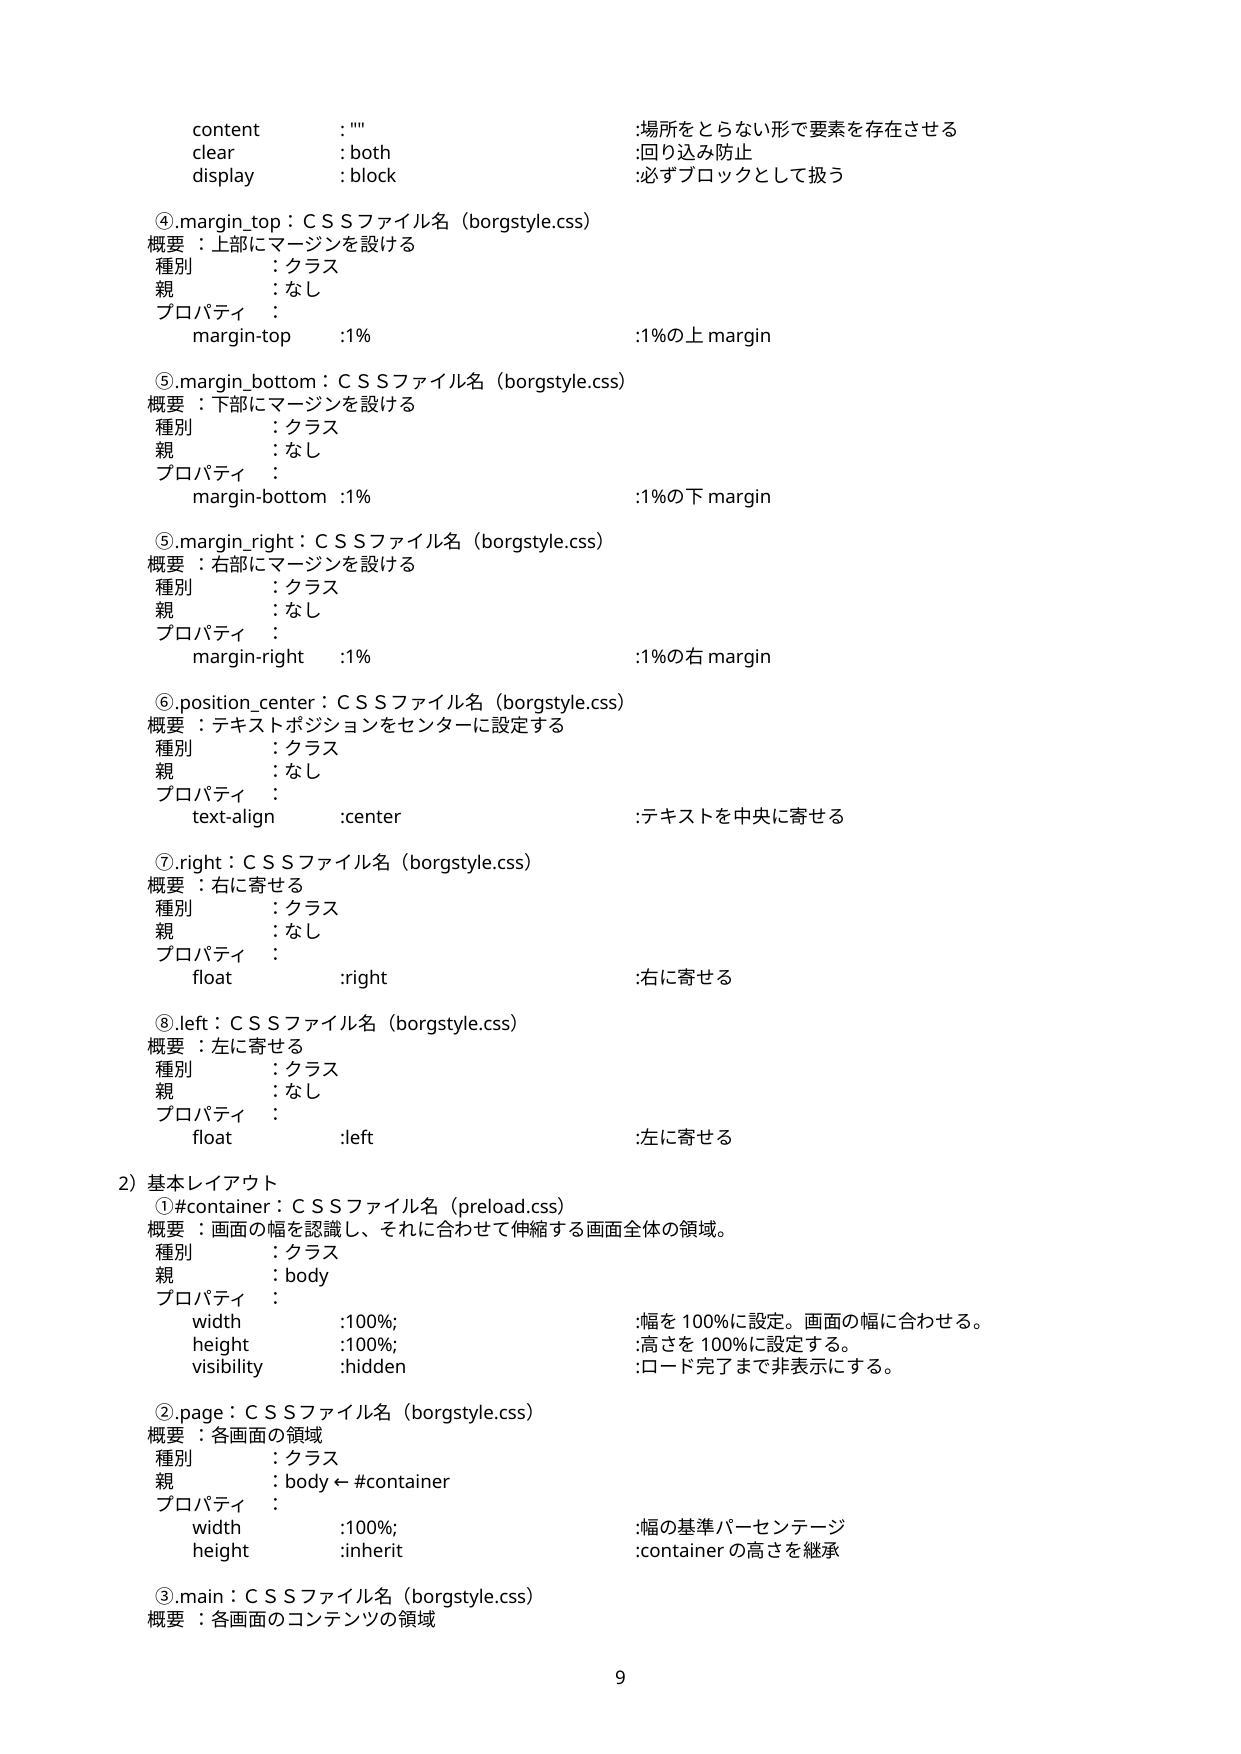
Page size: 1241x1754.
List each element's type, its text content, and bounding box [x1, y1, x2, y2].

text width :100%; :幅を100%に設定。画面の幅に合わせる。 [118, 1310, 1122, 1333]
text ③.main：ＣＳＳファイル名（borgstyle.css） [118, 1585, 1122, 1608]
text 概要 ：各画面のコンテンツの領域 [118, 1608, 1122, 1631]
text ⑦.right：ＣＳＳファイル名（borgstyle.css） [118, 851, 1122, 874]
text 概要 ：上部にマージンを設ける [118, 233, 1122, 256]
text 概要 ：テキストポジションをセンターに設定する [118, 714, 1122, 737]
text 種別 ：クラス [118, 737, 1122, 760]
text ④.margin_top：ＣＳＳファイル名（borgstyle.css） [118, 210, 1122, 233]
text clear : both :回り込み防止 [118, 141, 1122, 164]
text 概要 ：左に寄せる [118, 1035, 1122, 1058]
text text-align :center :テキストを中央に寄せる [118, 806, 1122, 828]
text プロパティ ： [118, 462, 1122, 485]
text プロパティ ： [118, 943, 1122, 966]
text 種別 ：クラス [118, 1241, 1122, 1264]
text height :inherit :containerの高さを継承 [118, 1539, 1122, 1562]
text 概要 ：各画面の領域 [118, 1424, 1122, 1447]
text 親 ：なし [118, 920, 1122, 943]
text 親 ：なし [118, 760, 1122, 783]
text 種別 ：クラス [118, 1058, 1122, 1081]
text ⑥.position_center：ＣＳＳファイル名（borgstyle.css） [118, 691, 1122, 714]
text margin-top :1% :1%の上margin [118, 324, 1122, 347]
text 概要 ：右に寄せる [118, 874, 1122, 897]
text 種別 ：クラス [118, 576, 1122, 599]
text 親 ：なし [118, 1081, 1122, 1103]
text float :right :右に寄せる [118, 966, 1122, 989]
text 種別 ：クラス [118, 256, 1122, 278]
text 親 ：なし [118, 439, 1122, 462]
text display : block :必ずブロックとして扱う [118, 164, 1122, 187]
text プロパティ ： [118, 301, 1122, 324]
text 2）基本レイアウト [118, 1172, 1122, 1195]
text 種別 ：クラス [118, 897, 1122, 920]
text 概要 ：画面の幅を認識し、それに合わせて伸縮する画面全体の領域。 [118, 1218, 1122, 1241]
text 親 ：body [118, 1264, 1122, 1287]
text ①#container：ＣＳＳファイル名（preload.css） [118, 1195, 1122, 1218]
text 親 ：body ← #container [118, 1470, 1122, 1493]
text ⑤.margin_right：ＣＳＳファイル名（borgstyle.css） [118, 531, 1122, 553]
text height :100%; :高さを100%に設定する。 [118, 1333, 1122, 1356]
text float :left :左に寄せる [118, 1126, 1122, 1149]
text width :100%; :幅の基準パーセンテージ [118, 1516, 1122, 1539]
text プロパティ ： [118, 1493, 1122, 1516]
text プロパティ ： [118, 622, 1122, 645]
text 概要 ：下部にマージンを設ける [118, 393, 1122, 416]
text プロパティ ： [118, 783, 1122, 806]
text ⑧.left：ＣＳＳファイル名（borgstyle.css） [118, 1012, 1122, 1035]
text 種別 ：クラス [118, 1447, 1122, 1470]
text 概要 ：右部にマージンを設ける [118, 553, 1122, 576]
text visibility :hidden :ロード完了まで非表示にする。 [118, 1356, 1122, 1378]
text margin-bottom :1% :1%の下margin [118, 485, 1122, 508]
text プロパティ ： [118, 1287, 1122, 1310]
text 親 ：なし [118, 278, 1122, 301]
text プロパティ ： [118, 1103, 1122, 1126]
text content : "" :場所をとらない形で要素を存在させる [118, 118, 1122, 141]
text margin-right :1% :1%の右margin [118, 645, 1122, 668]
text 親 ：なし [118, 599, 1122, 622]
text ⑤.margin_bottom：ＣＳＳファイル名（borgstyle.css） [118, 370, 1122, 393]
text 種別 ：クラス [118, 416, 1122, 439]
text ②.page：ＣＳＳファイル名（borgstyle.css） [118, 1401, 1122, 1424]
